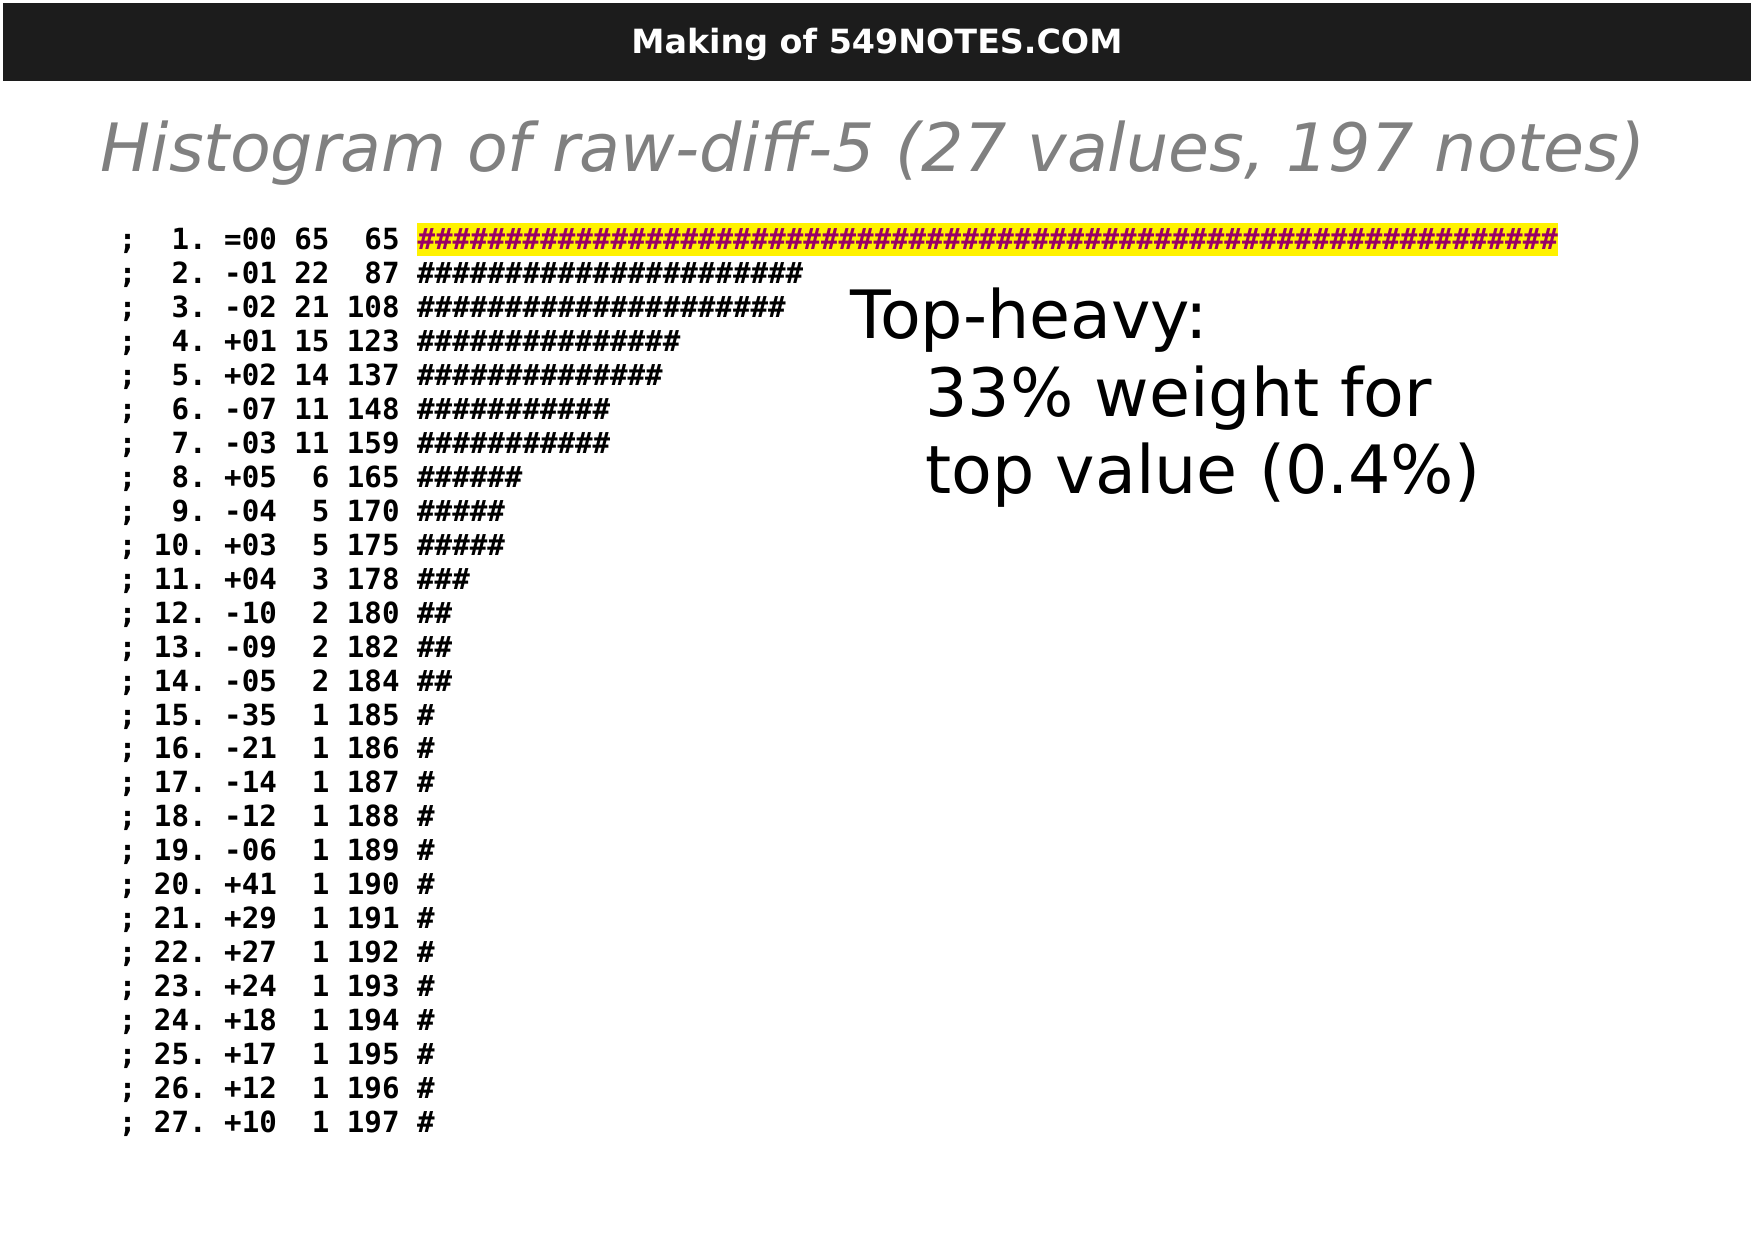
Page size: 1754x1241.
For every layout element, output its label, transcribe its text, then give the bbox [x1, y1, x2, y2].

text Histogram of raw-diff-5 (27 values, 197 notes) [3, 110, 1751, 188]
table_header ; 1. =00 65 65 ################################################################# ; 2. -01 22 87 ###################### ; 3. -02 21 108 ##################### ; 4. +01 15 123 ############### ; 5. +02 14 137 ############## ; 6. -07 11 148 ########### ; 7. -03 11 159 ########### ; 8. +05 6 165 ###### ; 9. -04 5 170 ##### ; 10. +03 5 175 ##### ; 11. +04 3 178 ### ; 12. -10 2 180 ## ; 13. -09 2 182 ## ; 14. -05 2 184 ## ; 15. -35 1 185 # ; 16. -21 1 186 # ; 17. -14 1 187 # ; 18. -12 1 188 # ; 19. -06 1 189 # ; 20. +41 1 190 # ; 21. +29 1 191 # ; 22. +27 1 192 # ; 23. +24 1 193 # ; 24. +18 1 194 # ; 25. +17 1 195 # ; 26. +12 1 196 # ; 27. +10 1 197 # [113, 217, 1616, 1145]
